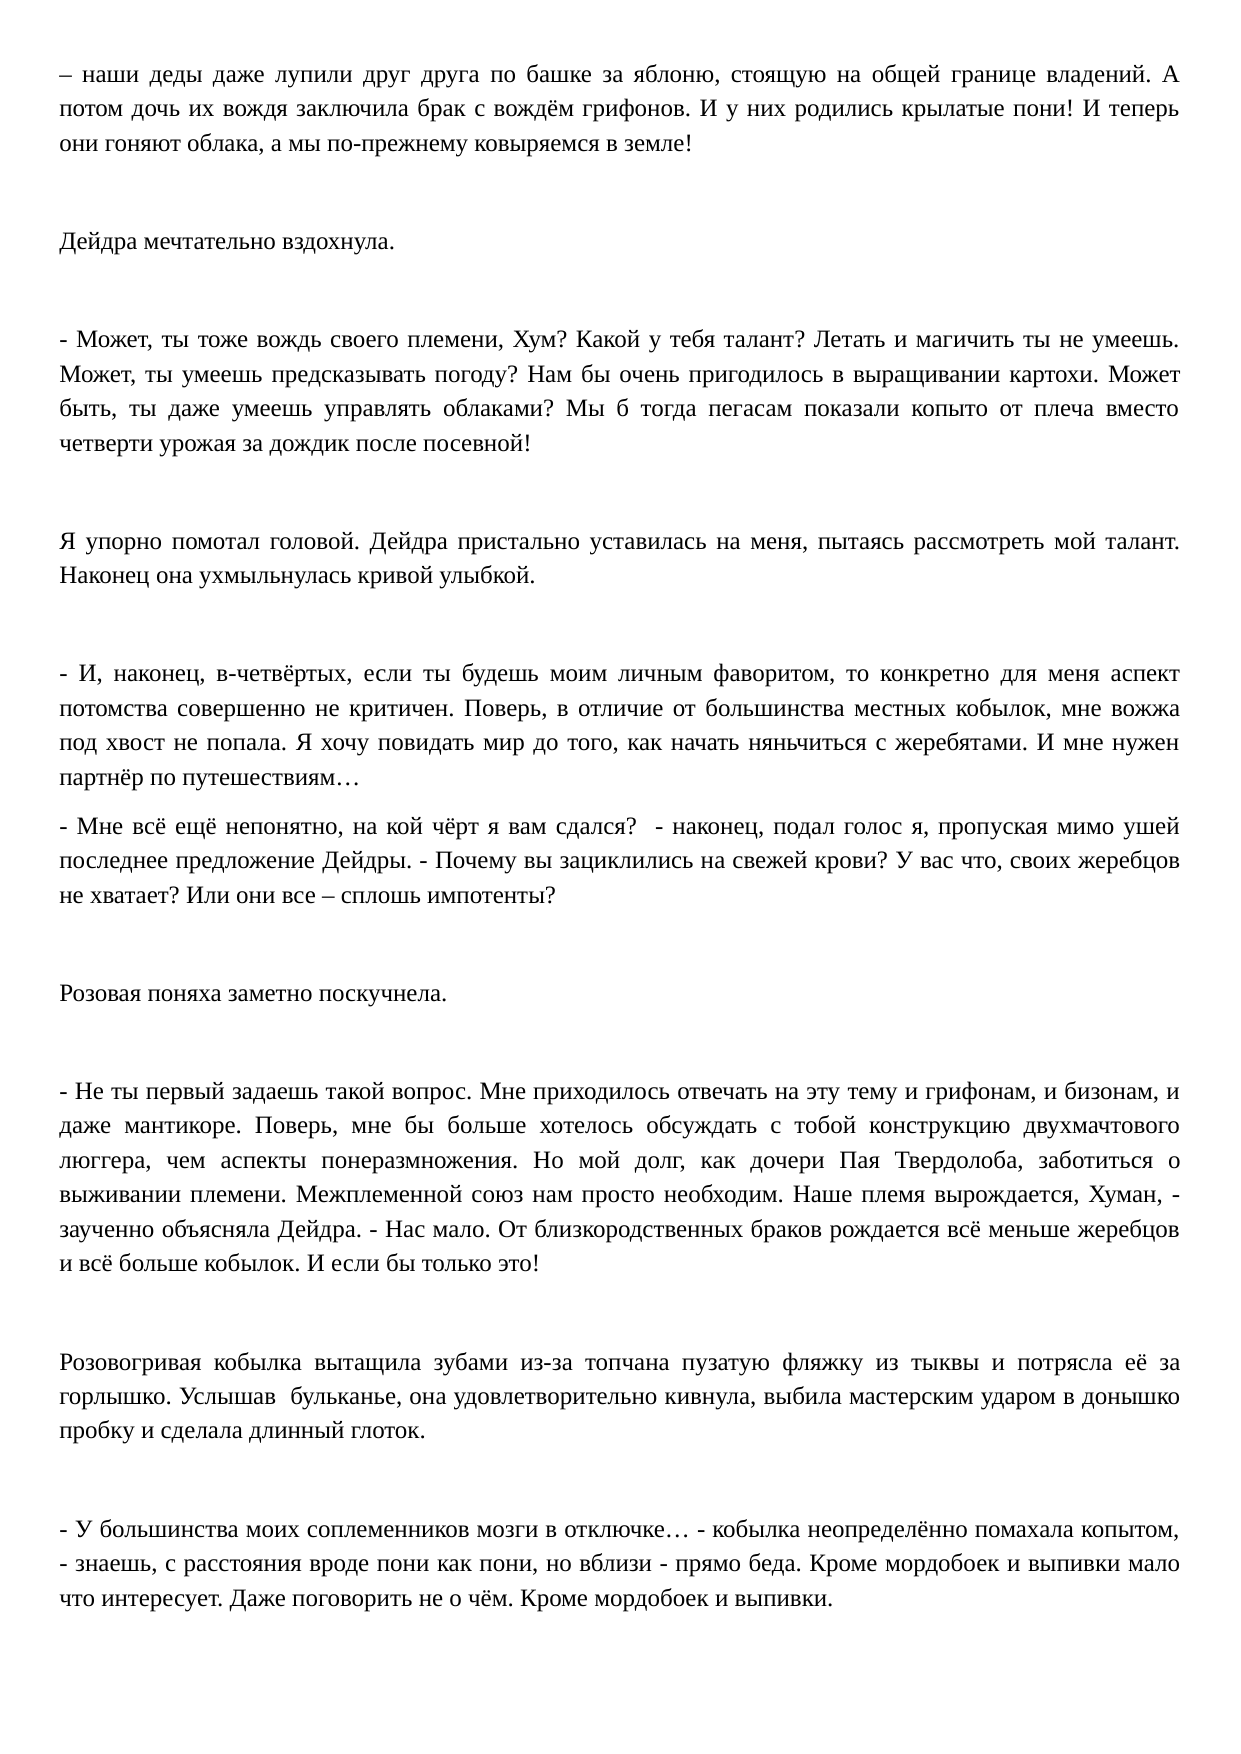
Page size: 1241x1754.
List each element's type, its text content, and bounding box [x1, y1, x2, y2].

text Розовогривая кобылка вытащила зубами из-за топчана пузатую фляжку из тыквы и потрясла её за горлышко. Услышав бульканье, она удовлетворительно кивнула, выбила мастерским ударом в донышко пробку и сделала длинный глоток. [59, 1347, 1181, 1444]
text - Не ты первый задаешь такой вопрос. Мне приходилось отвечать на эту тему и грифонам, и бизонам, и даже мантикоре. Поверь, мне бы больше хотелось обсуждать с тобой конструкцию двухмачтового люггера, чем аспекты понеразмножения. Но мой долг, как дочери Пая Твердолоба, заботиться о выживании племени. Межплеменной союз нам просто необходим. Наше племя вырождается, Хуман, - заученно объясняла Дейдра. - Нас мало. От близкородственных браков рождается всё меньше жеребцов и всё больше кобылок. И если бы только это! [59, 1076, 1181, 1277]
text Я упорно помотал головой. Дейдра пристально уставилась на меня, пытаясь рассмотреть мой талант. Наконец она ухмыльнулась кривой улыбкой. [59, 526, 1181, 589]
text – наши деды даже лупили друг друга по башке за яблоню, стоящую на общей границе владений. А потом дочь их вождя заключила брак с вождём грифонов. И у них родились крылатые пони! И теперь они гоняют облака, а мы по-прежнему ковыряемся в земле! [59, 59, 1181, 157]
text Розовая поняха заметно поскучнела. [59, 978, 1181, 1007]
text - У большинства моих соплеменников мозги в отключке… - кобылка неопределённо помахала копытом, - знаешь, с расстояния вроде пони как пони, но вблизи - прямо беда. Кроме мордобоек и выпивки мало что интересует. Даже поговорить не о чём. Кроме мордобоек и выпивки. [59, 1514, 1181, 1611]
text - Мне всё ещё непонятно, на кой чёрт я вам сдался? - наконец, подал голос я, пропуская мимо ушей последнее предложение Дейдры. - Почему вы зациклились на свежей крови? У вас что, своих жеребцов не хватает? Или они все – сплошь импотенты? [59, 811, 1181, 909]
text Дейдра мечтательно вздохнула. [59, 226, 1181, 255]
text - Может, ты тоже вождь своего племени, Хум? Какой у тебя талант? Летать и магичить ты не умеешь. Может, ты умеешь предсказывать погоду? Нам бы очень пригодилось в выращивании картохи. Может быть, ты даже умеешь управлять облаками? Мы б тогда пегасам показали копыто от плеча вместо четверти урожая за дождик после посевной! [59, 324, 1181, 456]
text - И, наконец, в-четвёртых, если ты будешь моим личным фаворитом, то конкретно для меня аспект потомства совершенно не критичен. Поверь, в отличие от большинства местных кобылок, мне вожжа под хвост не попала. Я хочу повидать мир до того, как начать няньчиться с жеребятами. И мне нужен партнёр по путешествиям… [59, 658, 1181, 791]
